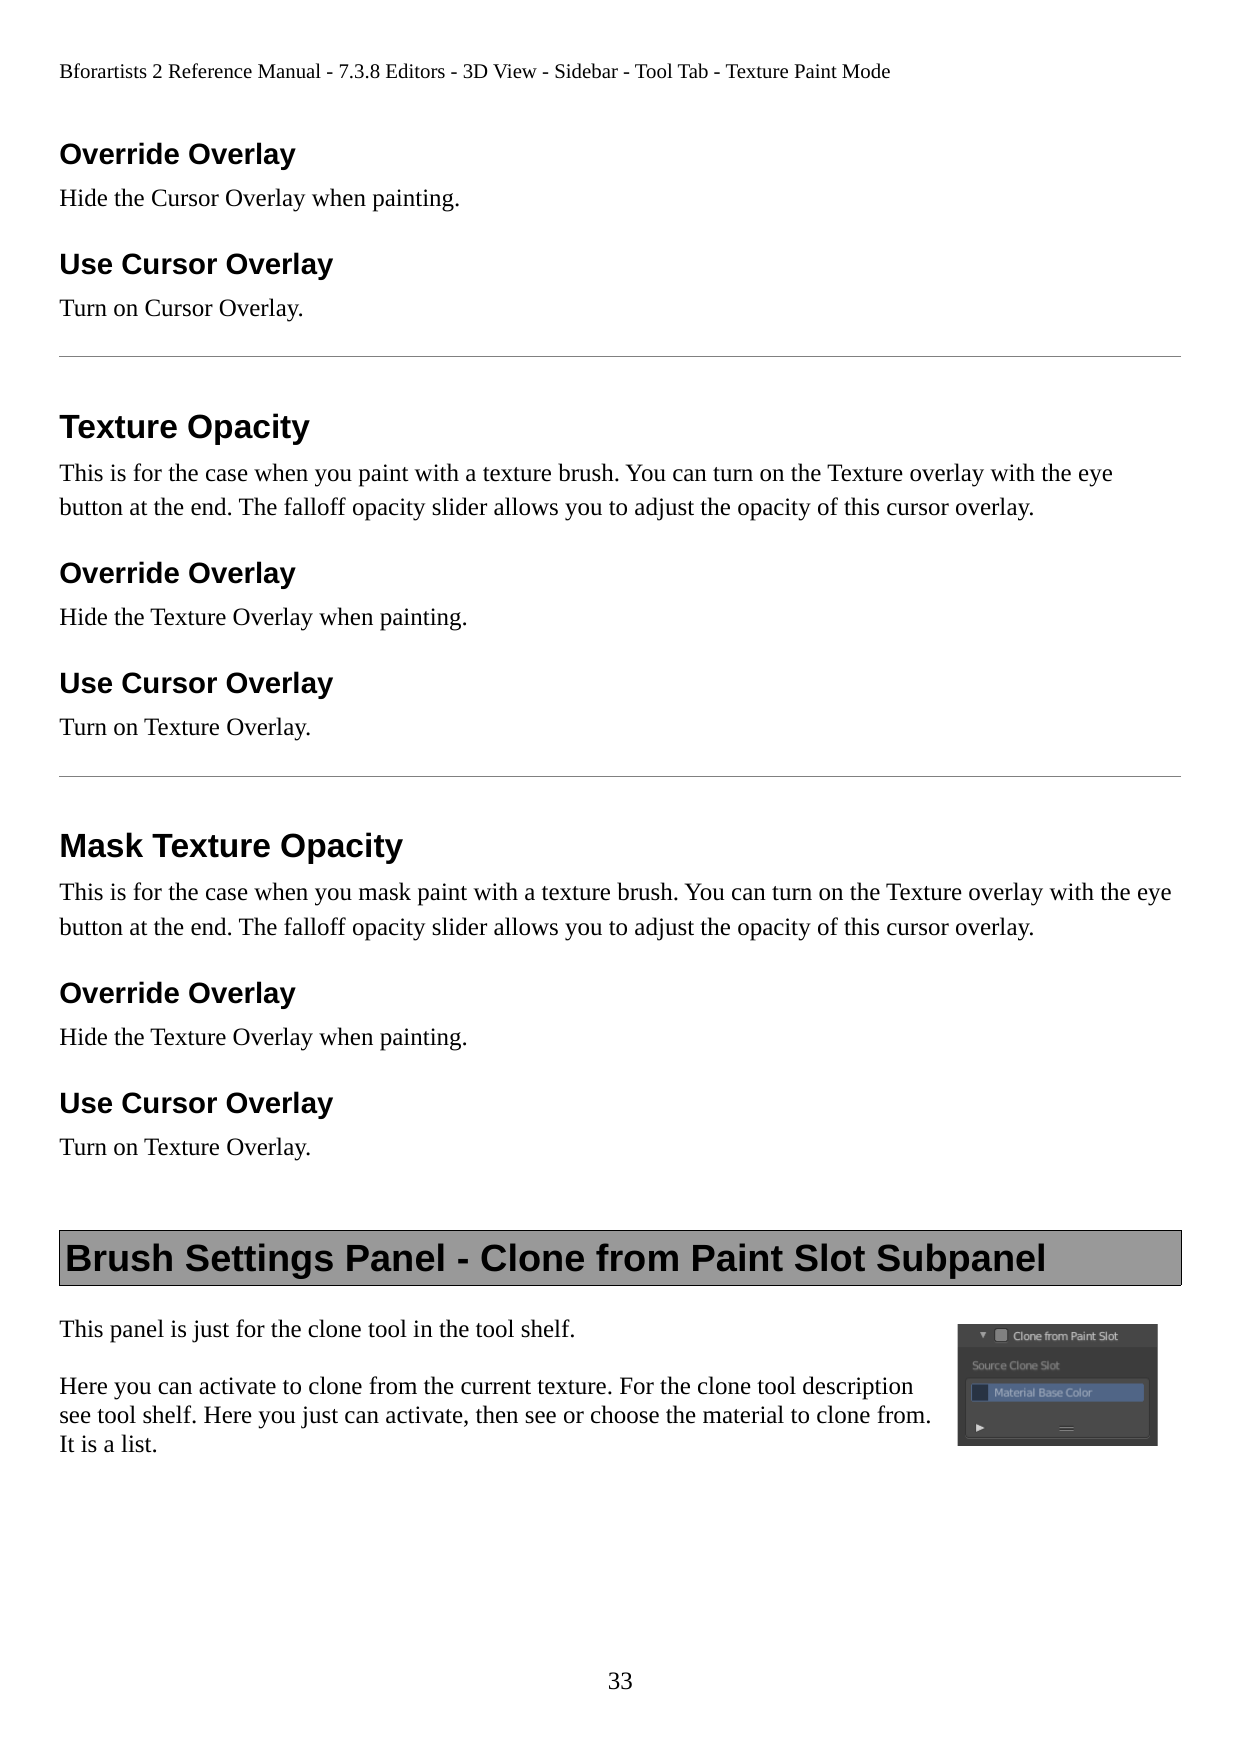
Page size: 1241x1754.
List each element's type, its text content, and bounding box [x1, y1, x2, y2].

text This is for the case when you paint with a texture brush. You can turn on the Texture overlay with the eye button at the end. The falloff opacity slider allows you to adjust the opacity of this cursor overlay. [59, 458, 1181, 521]
subtitle Override Overlay [59, 137, 1181, 170]
text This panel is just for the clone tool in the tool shelf. [59, 1314, 1181, 1343]
subtitle Use Cursor Overlay [59, 666, 1181, 700]
text Turn on Texture Overlay. [59, 712, 1181, 741]
subtitle Override Overlay [59, 976, 1181, 1009]
text Hide the Texture Overlay when painting. [59, 602, 1181, 631]
subtitle Use Cursor Overlay [59, 247, 1181, 280]
text Hide the Cursor Overlay when painting. [59, 183, 1181, 212]
text Turn on Texture Overlay. [59, 1132, 1181, 1161]
subtitle Texture Opacity [59, 407, 1181, 446]
text Hide the Texture Overlay when painting. [59, 1022, 1181, 1051]
text Here you can activate to clone from the current texture. For the clone tool description see tool shelf. Here you just can activate, then see or choose the material to clone from. It is a list. [59, 1371, 1181, 1458]
table_header Brush Settings Panel - Clone from Paint Slot Subpanel [60, 1231, 1181, 1285]
picture [957, 1324, 1158, 1446]
subtitle Use Cursor Overlay [59, 1086, 1181, 1119]
subtitle Override Overlay [59, 556, 1181, 590]
text This is for the case when you mask paint with a texture brush. You can turn on the Texture overlay with the eye button at the end. The falloff opacity slider allows you to adjust the opacity of this cursor overlay. [59, 877, 1181, 941]
subtitle Mask Texture Opacity [59, 826, 1181, 865]
text Turn on Cursor Overlay. [59, 293, 1181, 322]
